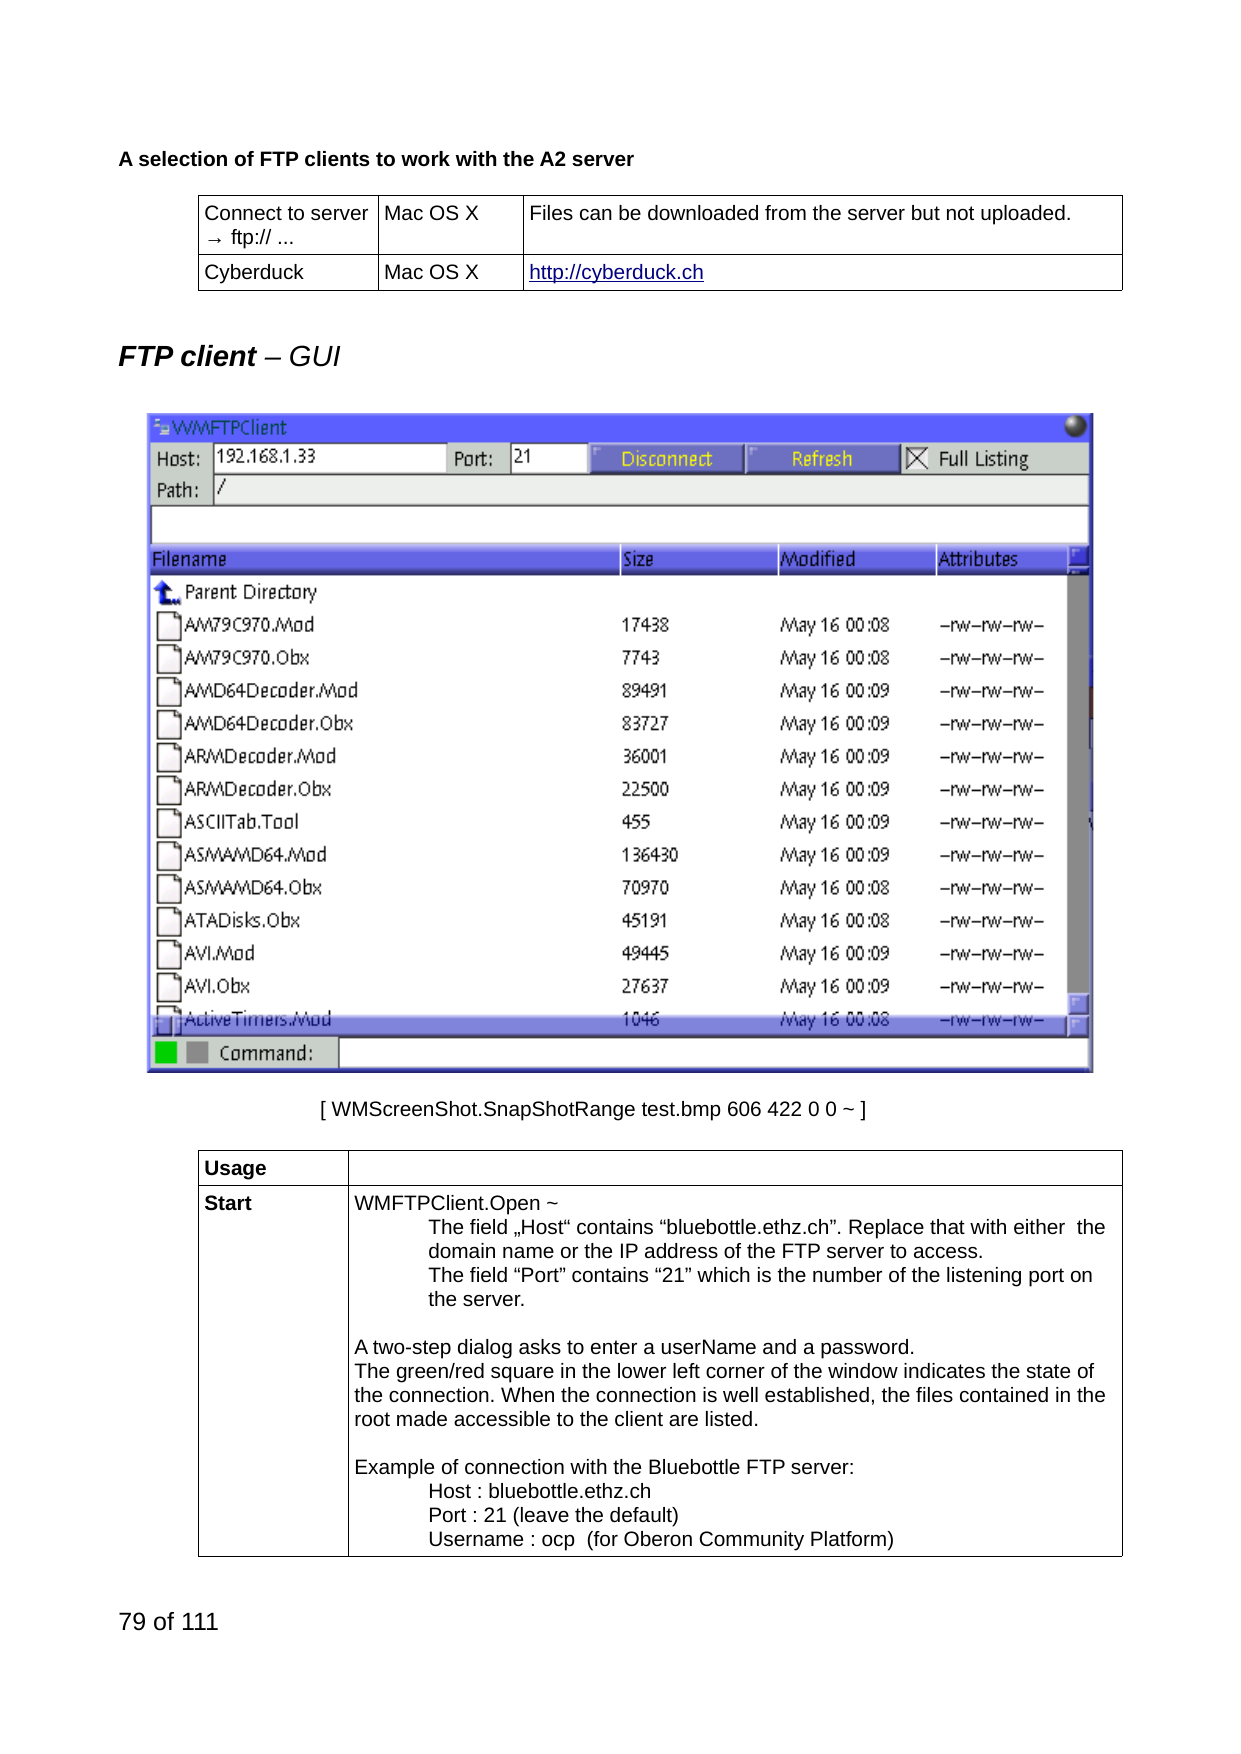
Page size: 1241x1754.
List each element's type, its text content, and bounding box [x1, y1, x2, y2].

table_header Mac OS X [379, 196, 523, 254]
table_cell WMFTPClient.Open ~ The field „Host“ contains “bluebottle.ethz.ch”. Replace that with either the domain name or the IP address of the FTP server to access. The field “Port” contains “21” which is the number of the listening port on the server. A two-step dialog asks to enter a userName and a password. The green/red square in the lower left corner of the window indicates the state of the connection. When the connection is well established, the files contained in the root made accessible to the client are listed. Example of connection with the Bluebottle FTP server: Host : bluebottle.ethz.ch Port : 21 (leave the default) Username : ocp (for Oberon Community Platform) [349, 1186, 1122, 1556]
text [ WMScreenShot.SnapShotRange test.bmp 606 422 0 0 ~ ] [118, 1097, 1122, 1121]
table_cell Start [199, 1186, 348, 1556]
table_cell Cyberduck [199, 255, 378, 290]
table_header Files can be downloaded from the server but not uploaded. [524, 196, 1122, 254]
table_cell http://cyberduck.ch [524, 255, 1122, 290]
table_header Connect to server → ftp:// ... [199, 196, 378, 254]
picture [146, 413, 1094, 1073]
text A selection of FTP clients to work with the A2 server [118, 147, 1122, 171]
table_header [349, 1151, 1122, 1185]
table_cell Mac OS X [379, 255, 523, 290]
table_header Usage [199, 1151, 348, 1185]
subtitle FTP client – GUI [118, 339, 1122, 372]
